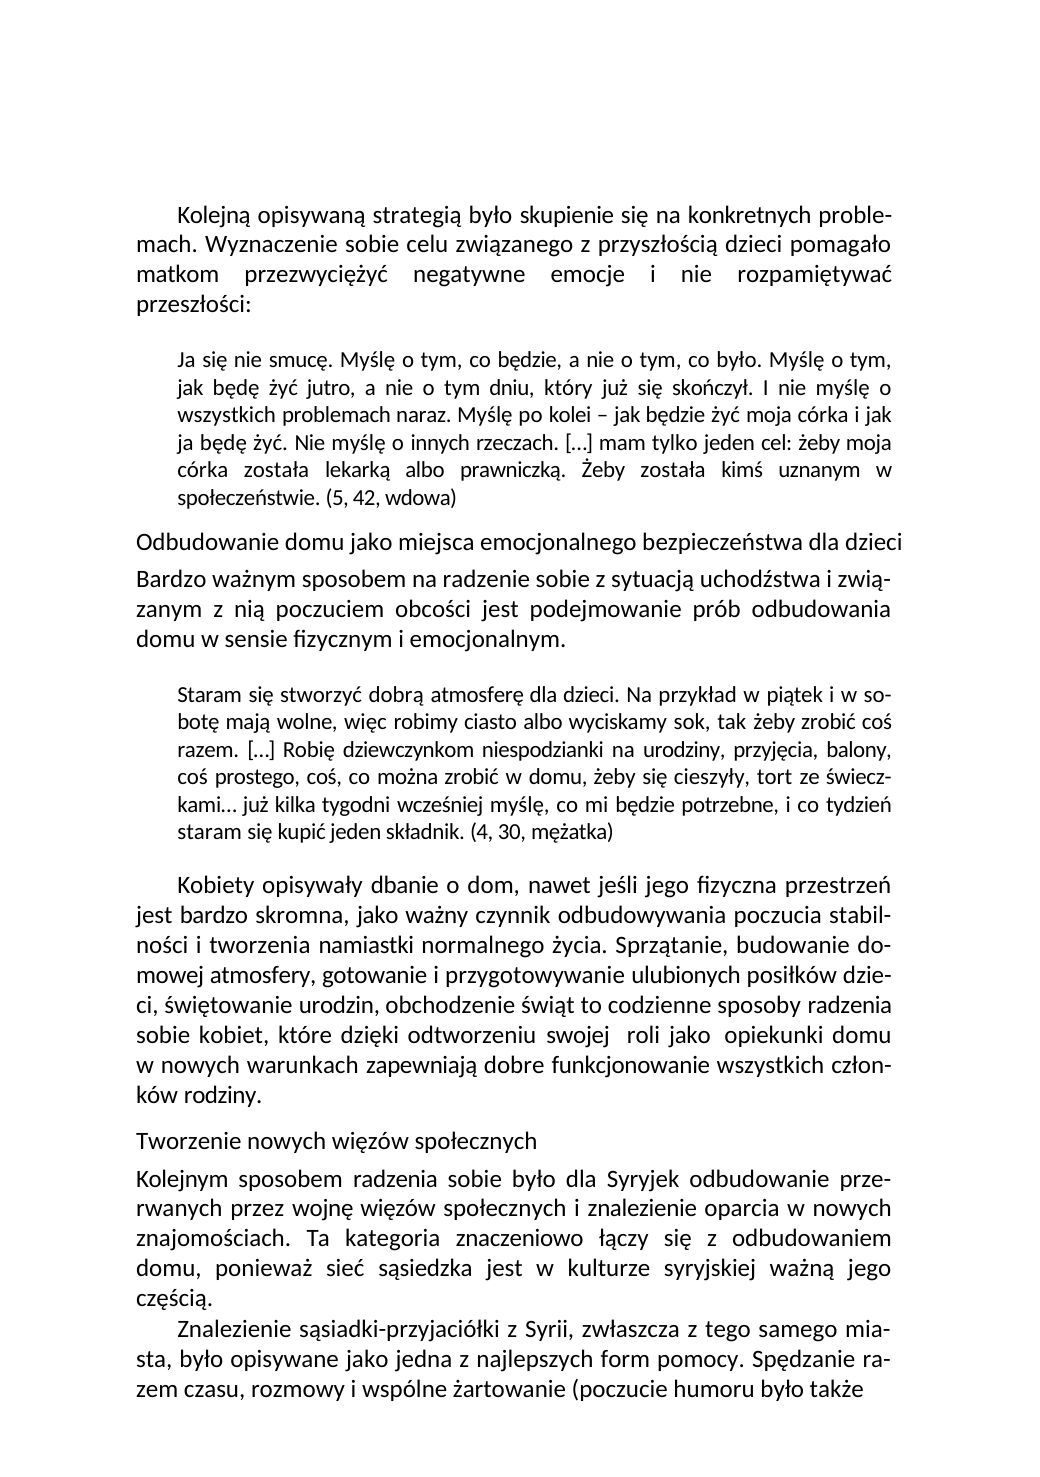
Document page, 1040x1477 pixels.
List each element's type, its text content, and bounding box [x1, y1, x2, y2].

text Tworzenie nowych więzów społecznych [136, 1125, 941, 1156]
text Kolejną opisywaną strategią było skupienie się na konkretnych proble- mach. Wyznaczenie sobie celu związanego z przyszłością dzieci pomagało matkom przezwyciężyć negatywne emocje i nie rozpamiętywać przeszłości: [136, 199, 892, 319]
text Znalezienie sąsiadki-przyjaciółki z Syrii, zwłaszcza z tego samego mia- sta, było opisywane jako jedna z najlepszych form pomocy. Spędzanie ra- zem czasu, rozmowy i wspólne żartowanie (poczucie humoru było także [136, 1313, 892, 1403]
text Bardzo ważnym sposobem na radzenie sobie z sytuacją uchodźstwa i zwią- zanym z nią poczuciem obcości jest podejmowanie prób odbudowania domu w sensie fizycznym i emocjonalnym. [136, 564, 892, 654]
text Staram się stworzyć dobrą atmosferę dla dzieci. Na przykład w piątek i w so- botę mają wolne, więc robimy ciasto albo wyciskamy sok, tak żeby zrobić coś razem. […] Robię dziewczynkom niespodzianki na urodziny, przyjęcia, balony, coś prostego, coś, co można zrobić w domu, żeby się cieszyły, tort ze świecz- kami… już kilka tygodni wcześniej myślę, co mi będzie potrzebne, i co tydzień staram się kupić jeden składnik. (4, 30, mężatka) [177, 681, 892, 845]
text Kobiety opisywały dbanie o dom, nawet jeśli jego fizyczna przestrzeń jest bardzo skromna, jako ważny czynnik odbudowywania poczucia stabil- ności i tworzenia namiastki normalnego życia. Sprzątanie, budowanie do- mowej atmosfery, gotowanie i przygotowywanie ulubionych posiłków dzie- ci, świętowanie urodzin, obchodzenie świąt to codzienne sposoby radzenia sobie kobiet, które dzięki odtworzeniu swojej roli jako opiekunki domu w nowych warunkach zapewniają dobre funkcjonowanie wszystkich człon- ków rodziny. [136, 870, 892, 1110]
text Kolejnym sposobem radzenia sobie było dla Syryjek odbudowanie prze- rwanych przez wojnę więzów społecznych i znalezienie oparcia w nowych znajomościach. Ta kategoria znaczeniowo łączy się z odbudowaniem domu, ponieważ sieć sąsiedzka jest w kulturze syryjskiej ważną jego częścią. [136, 1163, 892, 1313]
text Odbudowanie domu jako miejsca emocjonalnego bezpieczeństwa dla dzieci [136, 526, 941, 557]
text Ja się nie smucę. Myślę o tym, co będzie, a nie o tym, co było. Myślę o tym, jak będę żyć jutro, a nie o tym dniu, który już się skończył. I nie myślę o wszystkich problemach naraz. Myślę po kolei – jak będzie żyć moja córka i jak ja będę żyć. Nie myślę o innych rzeczach. […] mam tylko jeden cel: żeby moja córka została lekarką albo prawniczką. Żeby została kimś uznanym w społeczeństwie. (5, 42, wdowa) [177, 346, 892, 511]
